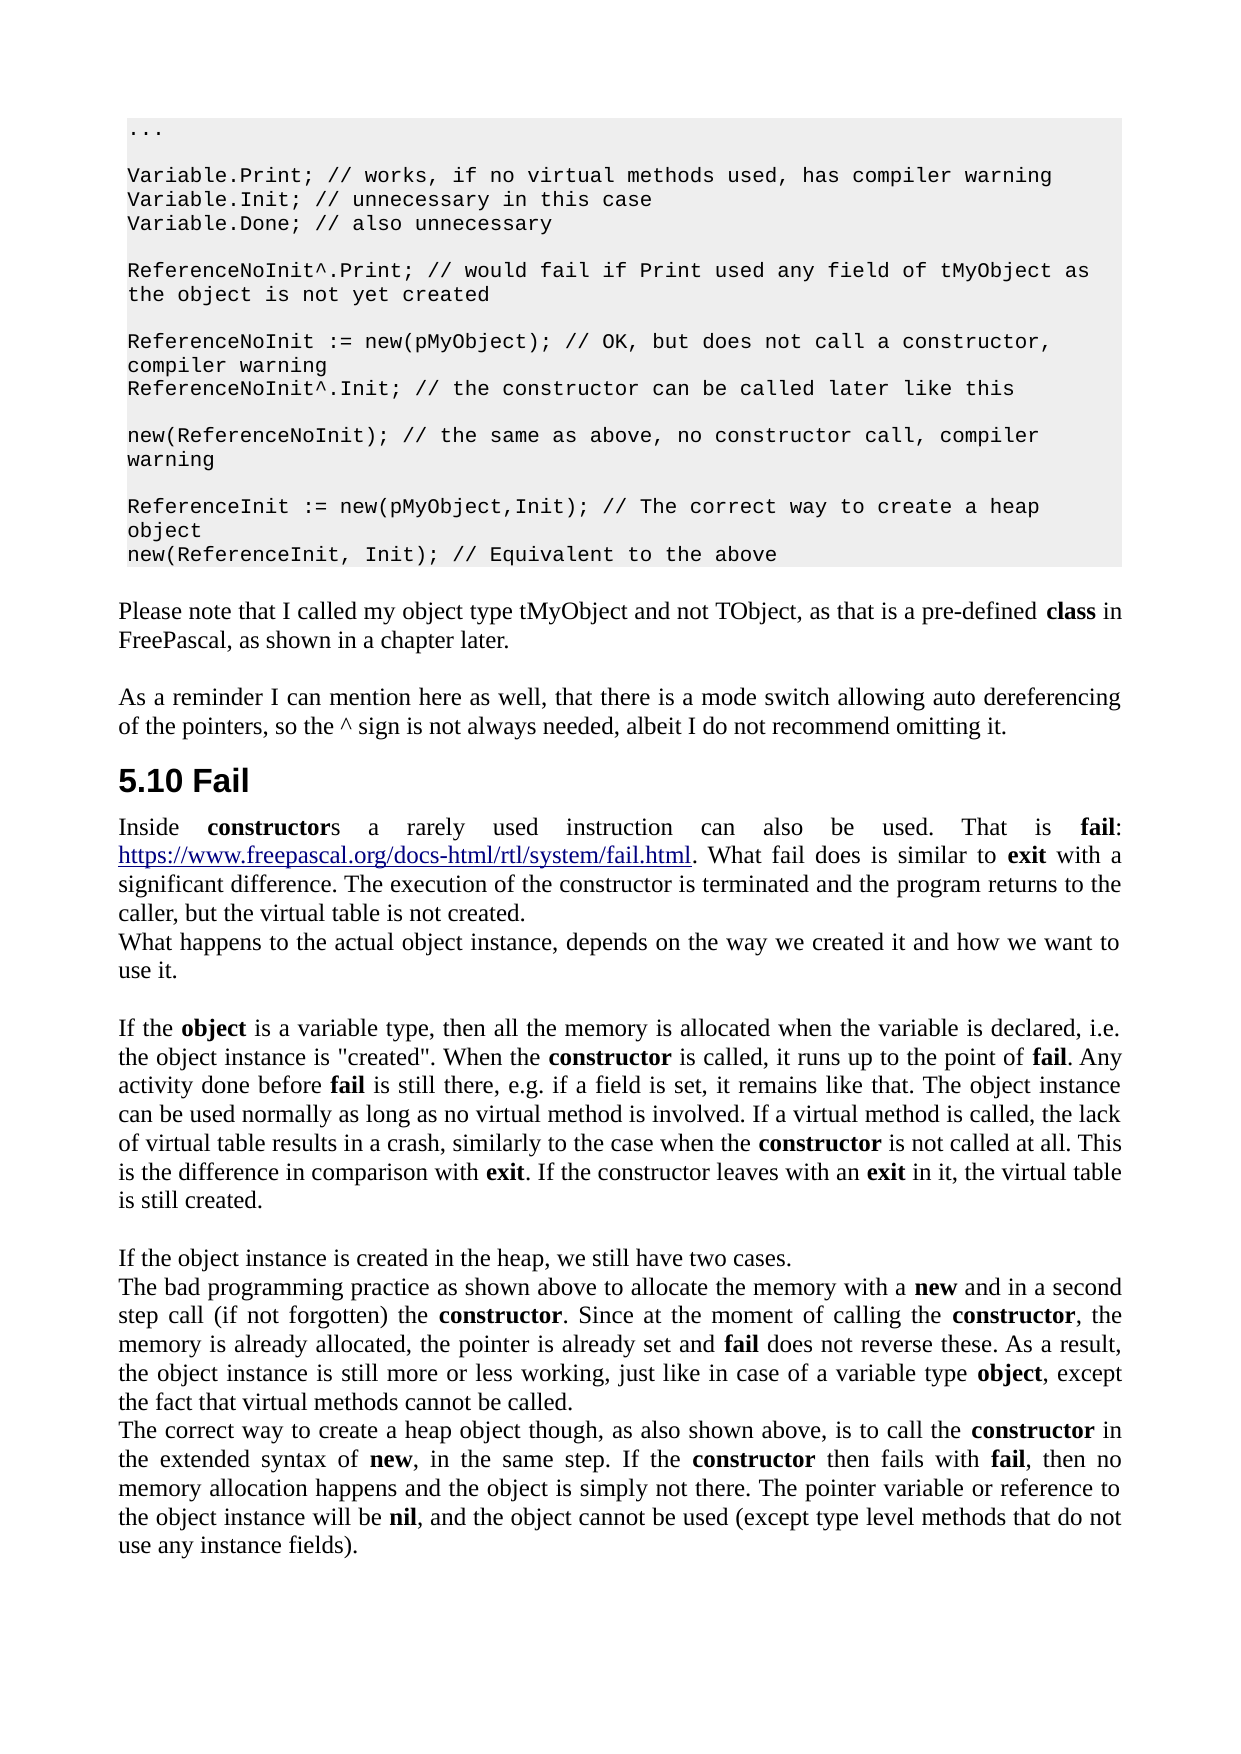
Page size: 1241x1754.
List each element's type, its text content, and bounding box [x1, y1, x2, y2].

text The bad programming practice as shown above to allocate the memory with a new and in a second step call (if not forgotten) the constructor. Since at the moment of calling the constructor, the memory is already allocated, the pointer is already set and fail does not reverse these. As a result, the object instance is still more or less working, just like in case of a variable type object, except the fact that virtual methods cannot be called. [118, 1272, 1122, 1416]
text If the object is a variable type, then all the memory is allocated when the variable is declared, i.e. the object instance is "created". When the constructor is called, it runs up to the point of fail. Any activity done before fail is still there, e.g. if a field is set, it remains like that. The object instance can be used normally as long as no virtual method is involved. If a virtual method is called, the lack of virtual table results in a crash, similarly to the case when the constructor is not called at all. This is the difference in comparison with exit. If the constructor leaves with an exit in it, the virtual table is still created. [118, 1013, 1122, 1214]
text Variable.Init; // unnecessary in this case [127, 189, 1122, 213]
text Please note that I called my object type tMyObject and not TObject, as that is a pre-defined class in FreePascal, as shown in a chapter later. [118, 596, 1122, 654]
text As a reminder I can mention here as well, that there is a mode switch allowing auto dereferencing of the pointers, so the ^ sign is not always needed, albeit I do not recommend omitting it. [118, 682, 1122, 740]
text If the object instance is created in the heap, we still have two cases. [118, 1243, 1122, 1272]
text What happens to the actual object instance, depends on the way we created it and how we want to use it. [118, 927, 1122, 984]
text ReferenceNoInit^.Print; // would fail if Print used any field of tMyObject as the object is not yet created [127, 260, 1122, 307]
text The correct way to create a heap object though, as also shown above, is to call the constructor in the extended syntax of new, in the same step. If the constructor then fails with fail, then no memory allocation happens and the object is simply not there. The pointer variable or reference to the object instance will be nil, and the object cannot be used (except type level methods that do not use any instance fields). [118, 1416, 1122, 1559]
text Variable.Done; // also unnecessary [127, 213, 1122, 236]
text ReferenceInit := new(pMyObject,Init); // The correct way to create a heap object [127, 496, 1122, 544]
text ... [127, 118, 1122, 142]
text Variable.Print; // works, if no virtual methods used, has compiler warning [127, 165, 1122, 189]
text new(ReferenceInit, Init); // Equivalent to the above [127, 544, 1122, 567]
subtitle Fail [118, 761, 1122, 799]
text ReferenceNoInit^.Init; // the constructor can be called later like this [127, 378, 1122, 402]
text ReferenceNoInit := new(pMyObject); // OK, but does not call a constructor, compiler warning [127, 331, 1122, 378]
text new(ReferenceNoInit); // the same as above, no constructor call, compiler warning [127, 426, 1122, 473]
text Inside constructors a rarely used instruction can also be used. That is fail: https://www.freepascal.org/docs-html/rtl/system/fail.html. What fail does is similar to exit with a significant difference. The execution of the constructor is terminated and the program returns to the caller, but the virtual table is not created. [118, 812, 1122, 927]
